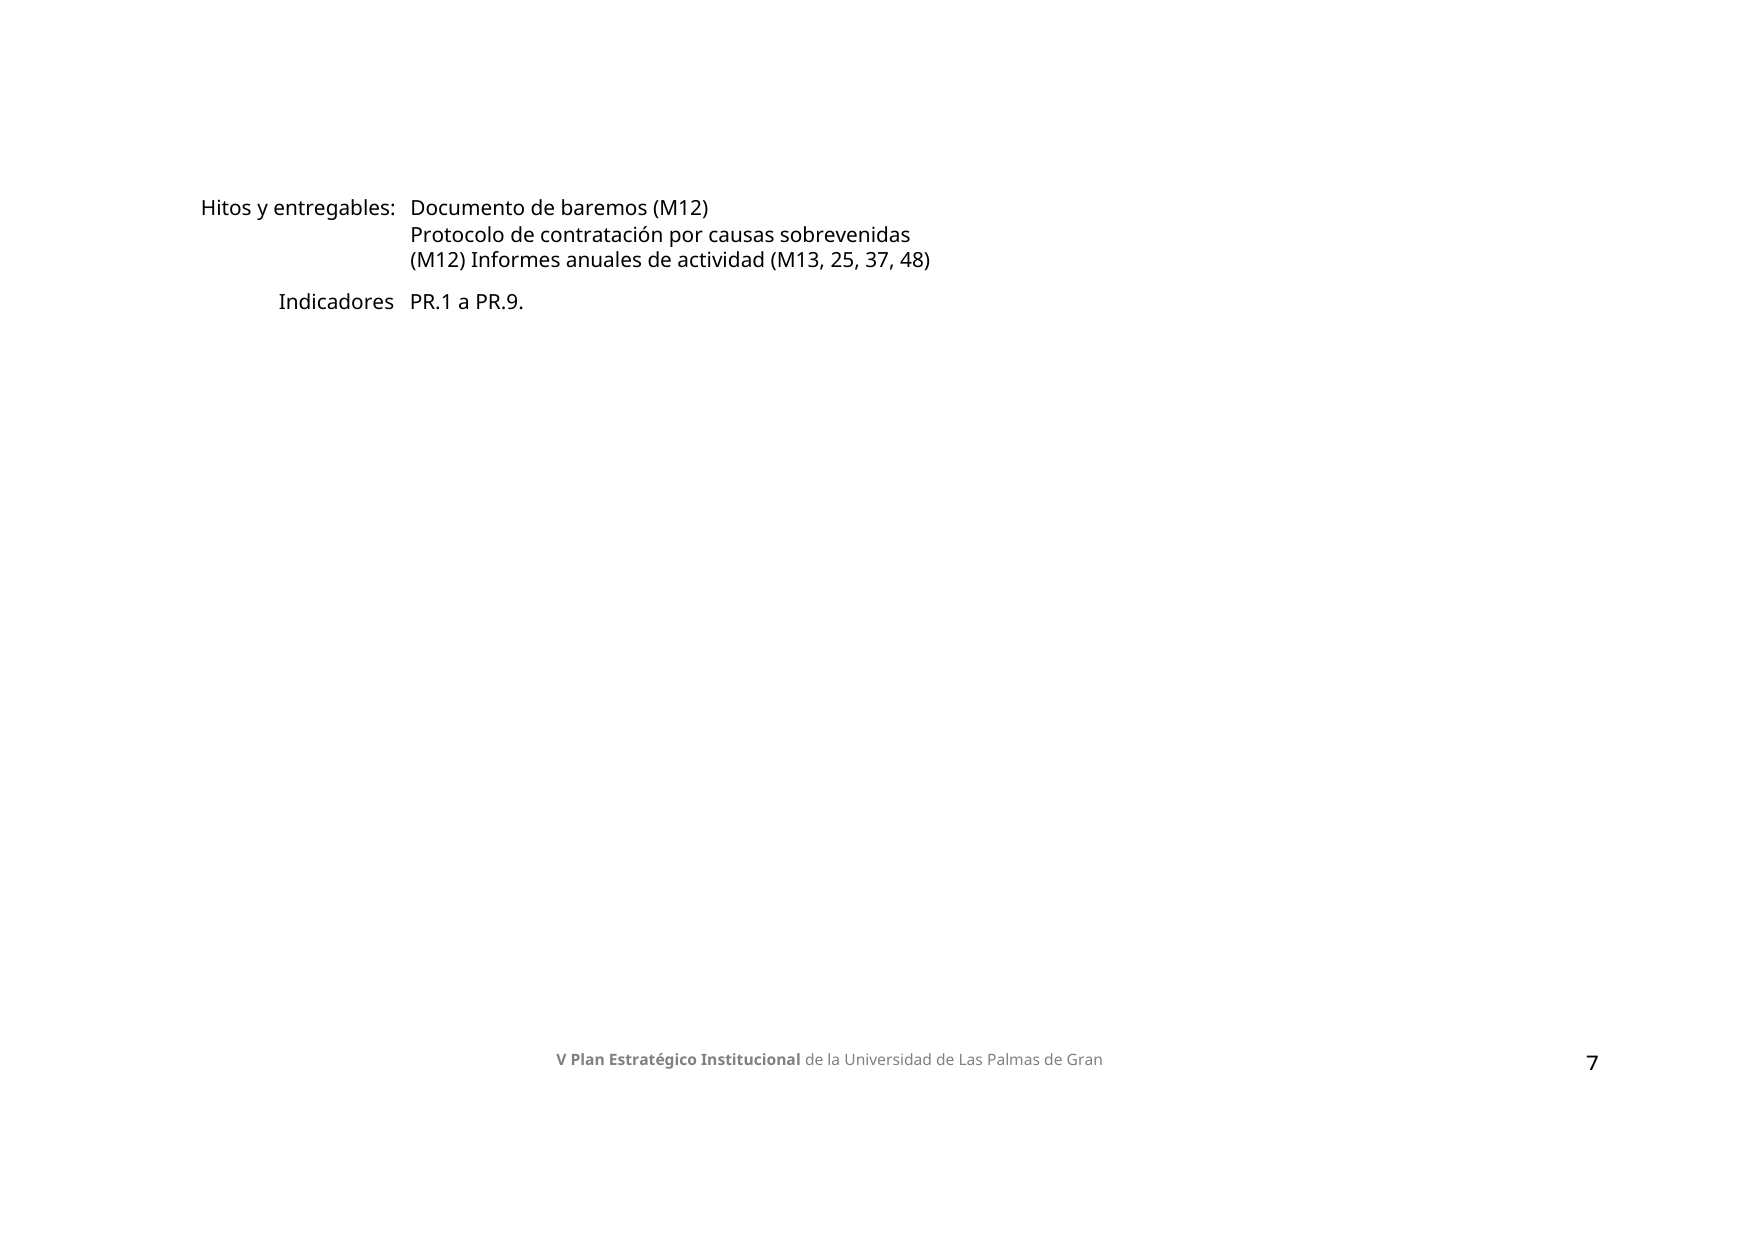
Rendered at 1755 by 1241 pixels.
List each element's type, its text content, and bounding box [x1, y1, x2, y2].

text Protocolo de contratación por causas sobrevenidas (M12) Informes anuales de actividad (M13, 25, 37, 48) [410, 221, 967, 274]
text Hitos y entregables: Documento de baremos (M12) [201, 195, 1619, 221]
text Indicadores PR.1 a PR.9. [278, 287, 1619, 315]
